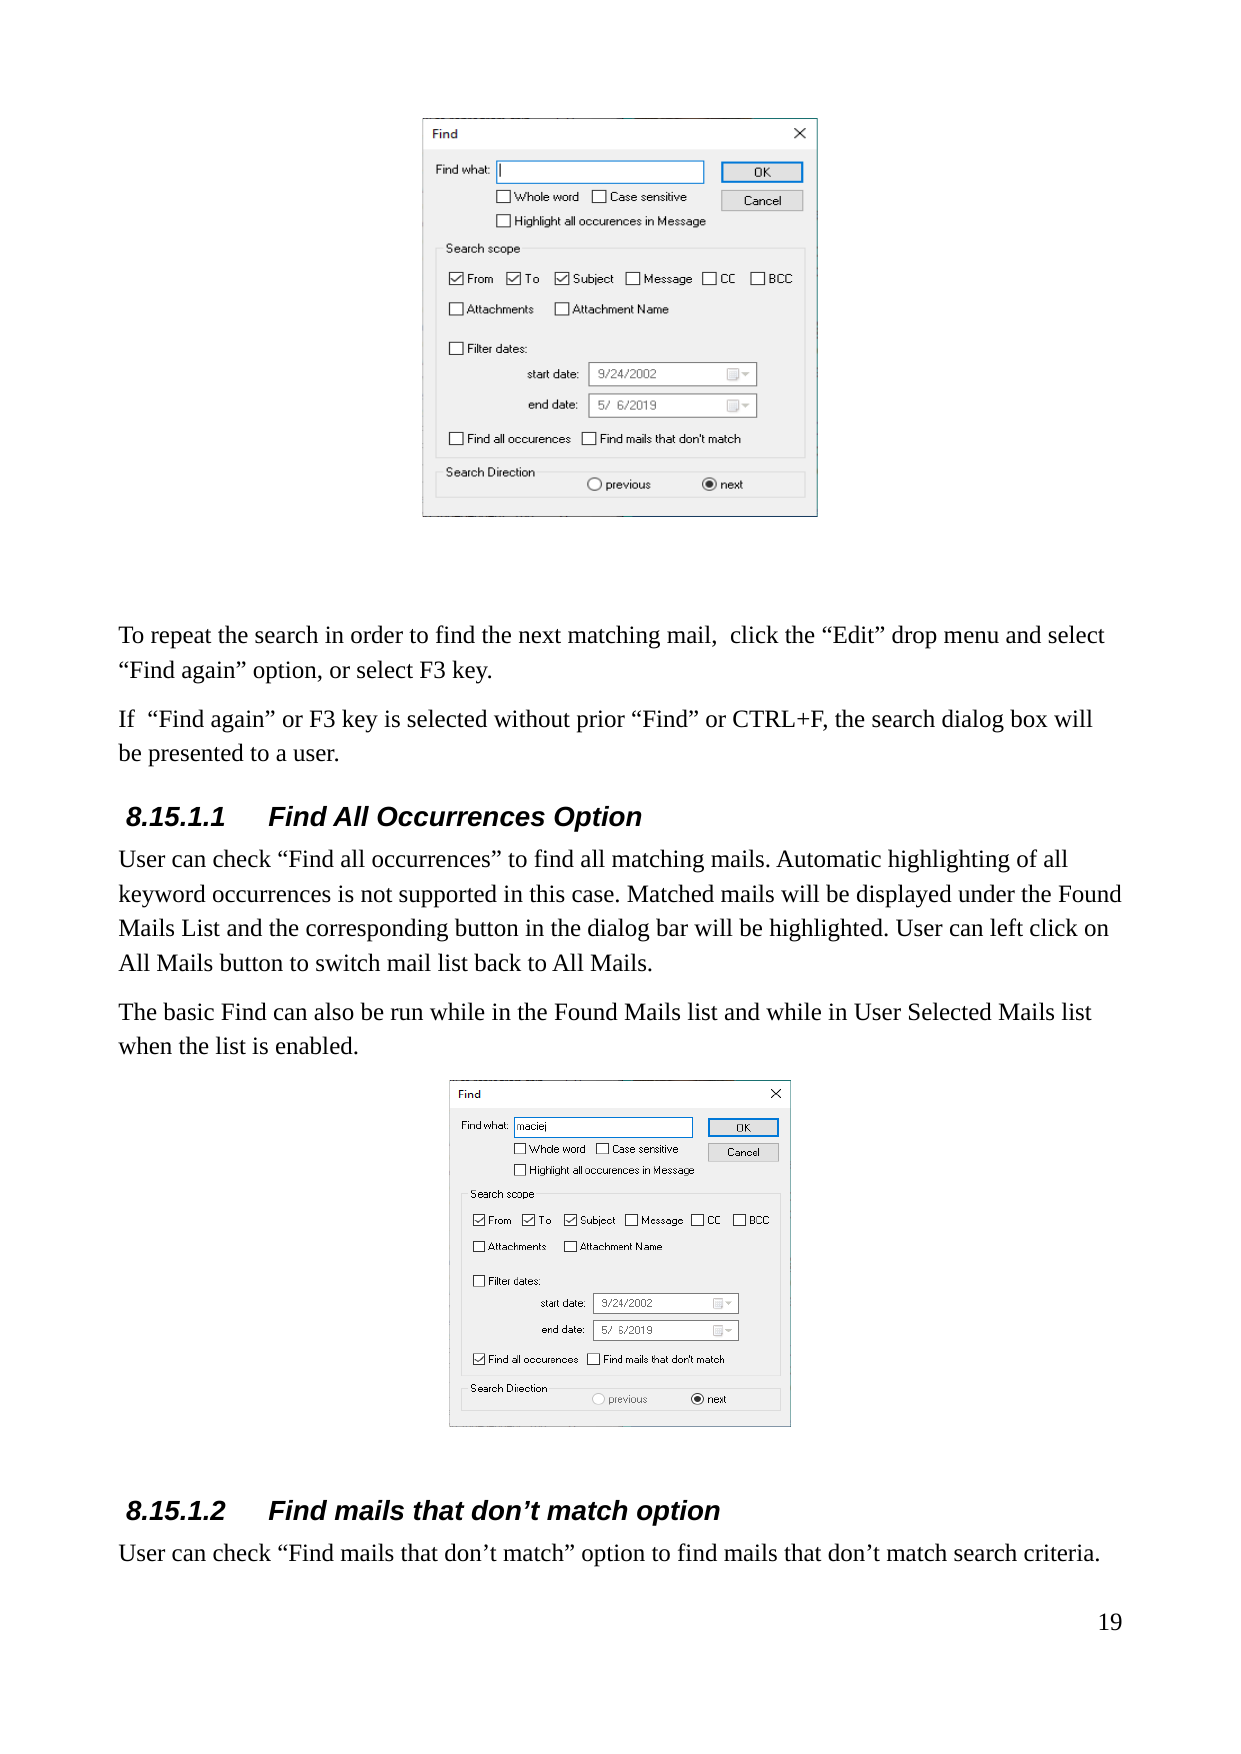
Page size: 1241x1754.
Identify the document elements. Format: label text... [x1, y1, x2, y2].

picture [449, 1080, 791, 1427]
subtitle Find All Occurrences Option [118, 800, 1122, 832]
text User can check “Find mails that don’t match” option to find mails that don’t match search criteria. [118, 1538, 1122, 1567]
picture [422, 118, 818, 517]
text If “Find again” or F3 key is selected without prior “Find” or CTRL+F, the search dialog box will be presented to a user. [118, 704, 1122, 767]
text To repeat the search in order to find the next matching mail, click the “Edit” drop menu and select “Find again” option, or select F3 key. [118, 620, 1122, 684]
text User can check “Find all occurrences” to find all matching mails. Automatic highlighting of all keyword occurrences is not supported in this case. Matched mails will be displayed under the Found Mails List and the corresponding button in the dialog bar will be highlighted. User can left click on All Mails button to switch mail list back to All Mails. [118, 844, 1122, 977]
subtitle Find mails that don’t match option [118, 1494, 1122, 1526]
text The basic Find can also be run while in the Found Mails list and while in User Selected Mails list when the list is enabled. [118, 997, 1122, 1060]
